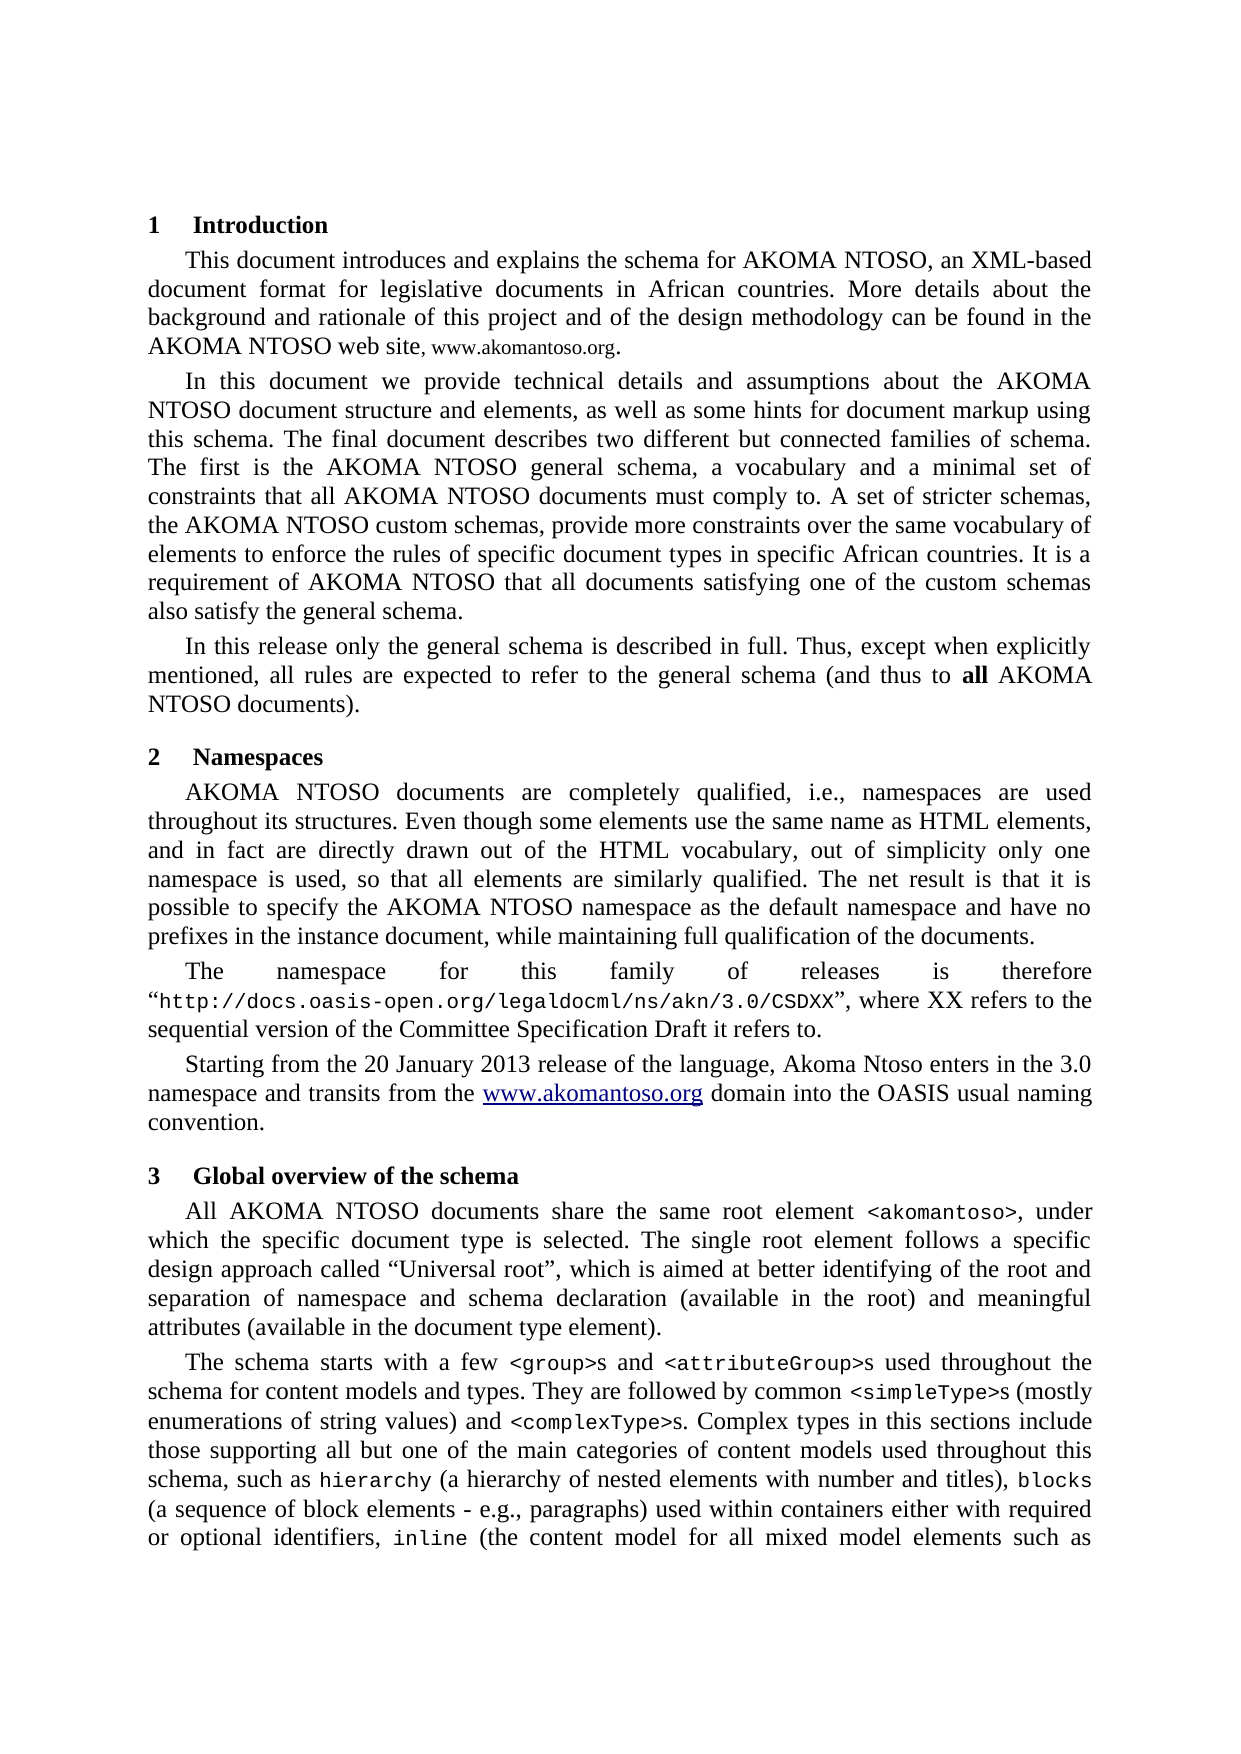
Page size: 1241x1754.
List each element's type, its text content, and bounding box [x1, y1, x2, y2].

text The namespace for this family of releases is therefore “http://docs.oasis-open.org/legaldocml/ns/akn/3.0/CSDXX”, where XX refers to the sequential version of the Committee Specification Draft it refers to. [148, 956, 1092, 1043]
text In this document we provide technical details and assumptions about the AKOMA NTOSO document structure and elements, as well as some hints for document markup using this schema. The final document describes two different but connected families of schema. The first is the AKOMA NTOSO general schema, a vocabulary and a minimal set of constraints that all AKOMA NTOSO documents must comply to. A set of stricter schemas, the AKOMA NTOSO custom schemas, provide more constraints over the same vocabulary of elements to enforce the rules of specific document types in specific African countries. It is a requirement of AKOMA NTOSO that all documents satisfying one of the custom schemas also satisfy the general schema. [148, 366, 1092, 625]
text AKOMA NTOSO documents are completely qualified, i.e., namespaces are used throughout its structures. Even though some elements use the same name as HTML elements, and in fact are directly drawn out of the HTML vocabulary, out of simplicity only one namespace is used, so that all elements are similarly qualified. The net result is that it is possible to specify the AKOMA NTOSO namespace as the default namespace and have no prefixes in the instance document, while maintaining full qualification of the documents. [148, 777, 1092, 950]
subtitle Global overview of the schema [148, 1161, 1092, 1189]
text This document introduces and explains the schema for AKOMA NTOSO, an XML-based document format for legislative documents in African countries. More details about the background and rationale of this project and of the design methodology can be found in the AKOMA NTOSO web site, www.akomantoso.org. [148, 245, 1092, 360]
subtitle Introduction [148, 210, 1092, 239]
text The schema starts with a few <group>s and <attributeGroup>s used throughout the schema for content models and types. They are followed by common <simpleType>s (mostly enumerations of string values) and <complexType>s. Complex types in this sections include those supporting all but one of the main categories of content models used throughout this schema, such as hierarchy (a hierarchy of nested elements with number and titles), blocks (a sequence of block elements - e.g., paragraphs) used within containers either with required or optional identifiers, inline (the content model for all mixed model elements such as [148, 1347, 1092, 1552]
text All AKOMA NTOSO documents share the same root element <akomantoso>, under which the specific document type is selected. The single root element follows a specific design approach called “Universal root”, which is aimed at better identifying of the root and separation of namespace and schema declaration (available in the root) and meaningful attributes (available in the document type element). [148, 1196, 1092, 1340]
text In this release only the general schema is described in full. Thus, except when explicitly mentioned, all rules are expected to refer to the general schema (and thus to all AKOMA NTOSO documents). [148, 631, 1092, 717]
subtitle Namespaces [148, 742, 1092, 771]
text Starting from the 20 January 2013 release of the language, Akoma Ntoso enters in the 3.0 namespace and transits from the www.akomantoso.org domain into the OASIS usual naming convention. [148, 1049, 1092, 1136]
